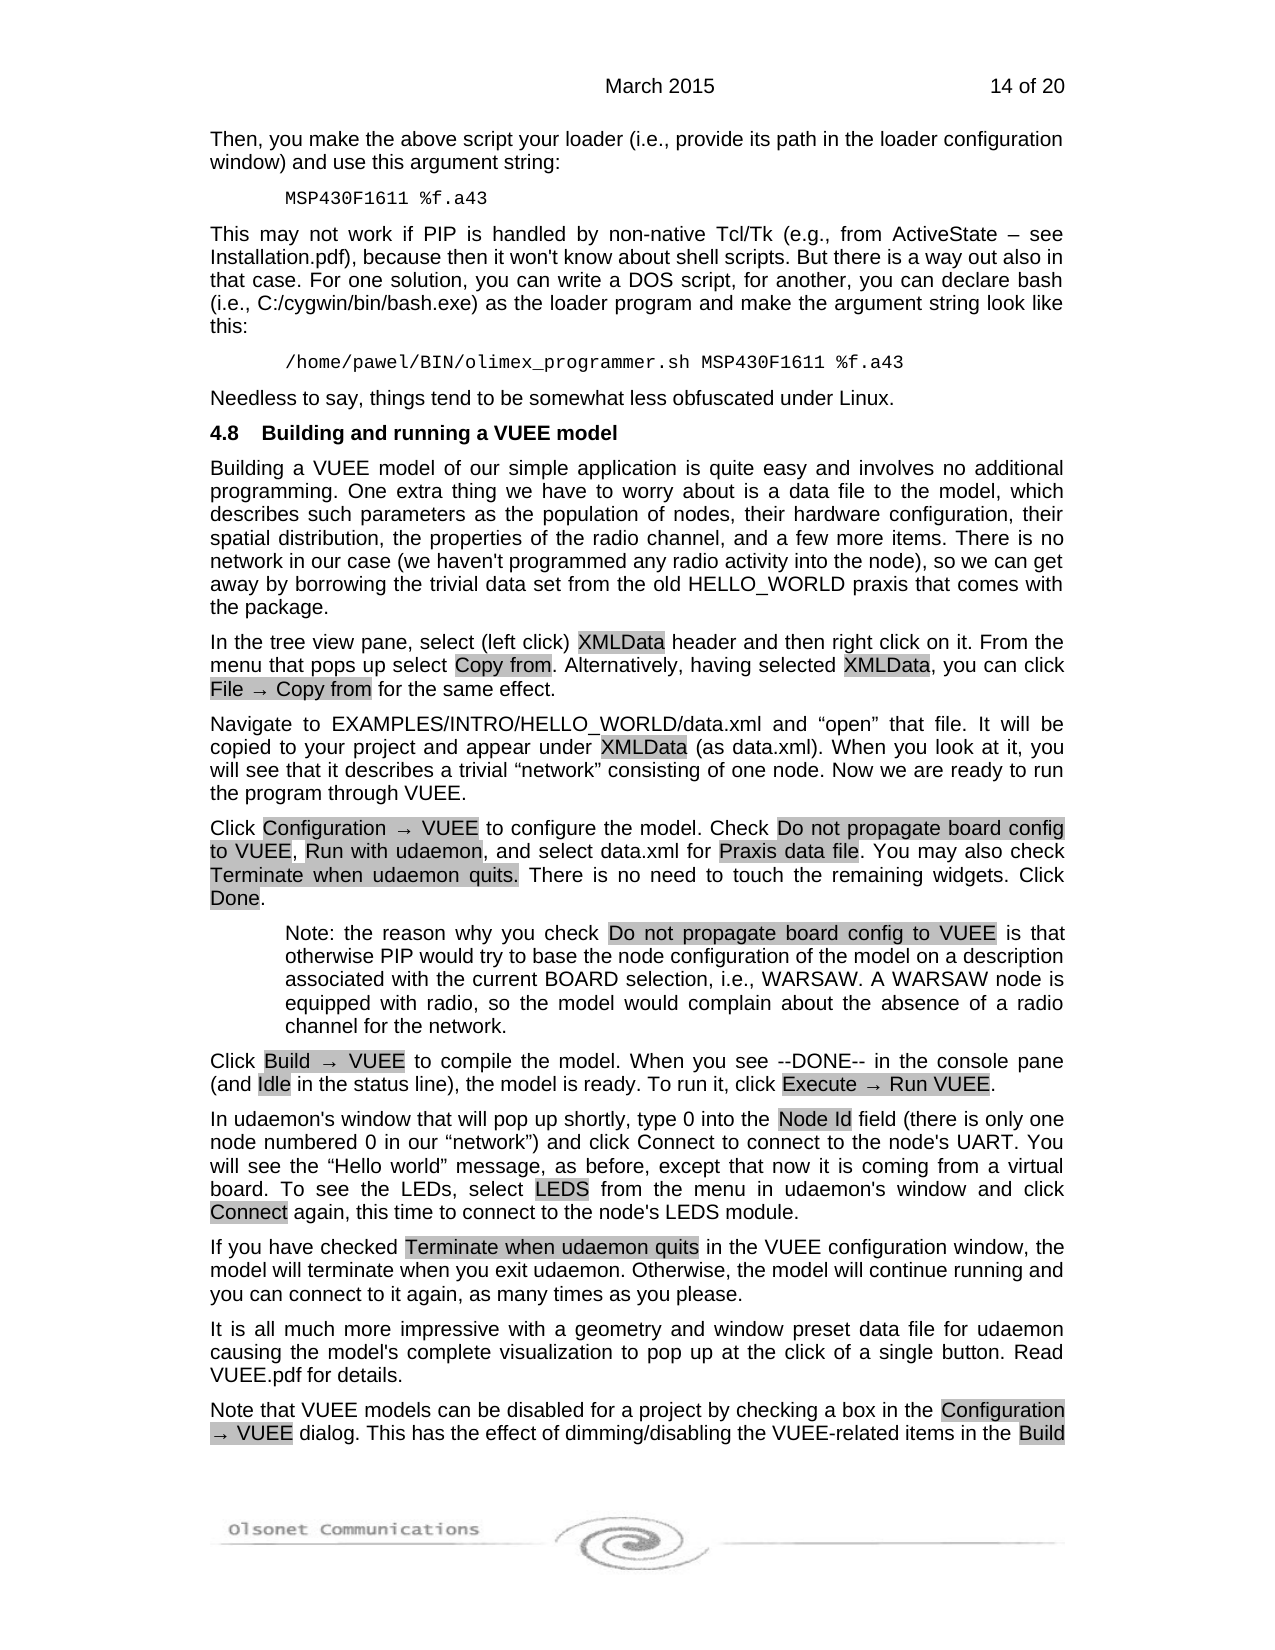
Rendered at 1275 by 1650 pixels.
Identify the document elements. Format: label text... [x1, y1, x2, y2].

text If you have checked Terminate when udaemon quits in the VUEE configuration window, the model will terminate when you exit udaemon. Otherwise, the model will continue running and you can connect to it again, as many times as you please. [210, 1236, 1065, 1305]
picture [210, 1501, 1065, 1593]
text Click Build → VUEE to compile the model. When you see --DONE-- in the console pane (and Idle in the status line), the model is ready. To run it, click Execute → Run VUEE. [210, 1049, 1065, 1096]
text Note that VUEE models can be disabled for a project by checking a box in the Configuration → VUEE dialog. This has the effect of dimming/disabling the VUEE-related items in the Build [210, 1398, 1065, 1445]
text Building a VUEE model of our simple application is quite easy and involves no additional programming. One extra thing we have to worry about is a data file to the model, which describes such parameters as the population of nodes, their hardware configuration, their spatial distribution, the properties of the radio channel, and a few more items. There is no network in our case (we haven't programmed any radio activity into the node), so we can get away by borrowing the trivial data set from the old HELLO_WORLD praxis that comes with the package. [210, 456, 1065, 619]
text Note: the reason why you check Do not propagate board config to VUEE is that otherwise PIP would try to base the node configuration of the model on a description associated with the current BOARD selection, i.e., WARSAW. A WARSAW node is equipped with radio, so the model would complain about the absence of a radio channel for the network. [285, 922, 1065, 1038]
text In udaemon's window that will pop up shortly, type 0 into the Node Id field (there is only one node numbered 0 in our “network”) and click Connect to connect to the node's UART. You will see the “Hello world” message, as before, except that now it is coming from a virtual board. To see the LEDs, select LEDS from the menu in udaemon's window and click Connect again, this time to connect to the node's LEDS module. [210, 1108, 1065, 1224]
text Needless to say, things tend to be somewhat less obfuscated under Linux. [210, 386, 1065, 409]
text MSP430F1611 %f.a43 [210, 186, 1065, 210]
text /home/pawel/BIN/olimex_programmer.sh MSP430F1611 %f.a43 [210, 350, 1065, 374]
text Click Configuration → VUEE to configure the model. Check Do not propagate board config to VUEE, Run with udaemon, and select data.xml for Praxis data file. You may also check Terminate when udaemon quits. There is no need to touch the remaining widgets. Click Done. [210, 817, 1065, 910]
subtitle Building and running a VUEE model [210, 421, 1065, 444]
text It is all much more impressive with a geometry and window preset data file for udaemon causing the model's complete visualization to pop up at the click of a single button. Read VUEE.pdf for details. [210, 1317, 1065, 1387]
text Then, you make the above script your loader (i.e., provide its path in the loader configuration window) and use this argument string: [210, 128, 1065, 174]
text In the tree view pane, select (left click) XMLData header and then right click on it. From the menu that pops up select Copy from. Alternatively, having selected XMLData, you can click File → Copy from for the same effect. [210, 631, 1065, 700]
text Navigate to EXAMPLES/INTRO/HELLO_WORLD/data.xml and “open” that file. It will be copied to your project and appear under XMLData (as data.xml). When you look at it, you will see that it describes a trivial “network” consisting of one node. Now we are ready to run the program through VUEE. [210, 712, 1065, 805]
text This may not work if PIP is handled by non-native Tcl/Tk (e.g., from ActiveState – see Installation.pdf), because then it won't know about shell scripts. But there is a way out also in that case. For one solution, you can write a DOS script, for another, you can declare bash (i.e., C:/cygwin/bin/bash.exe) as the loader program and make the argument string look like this: [210, 222, 1065, 338]
